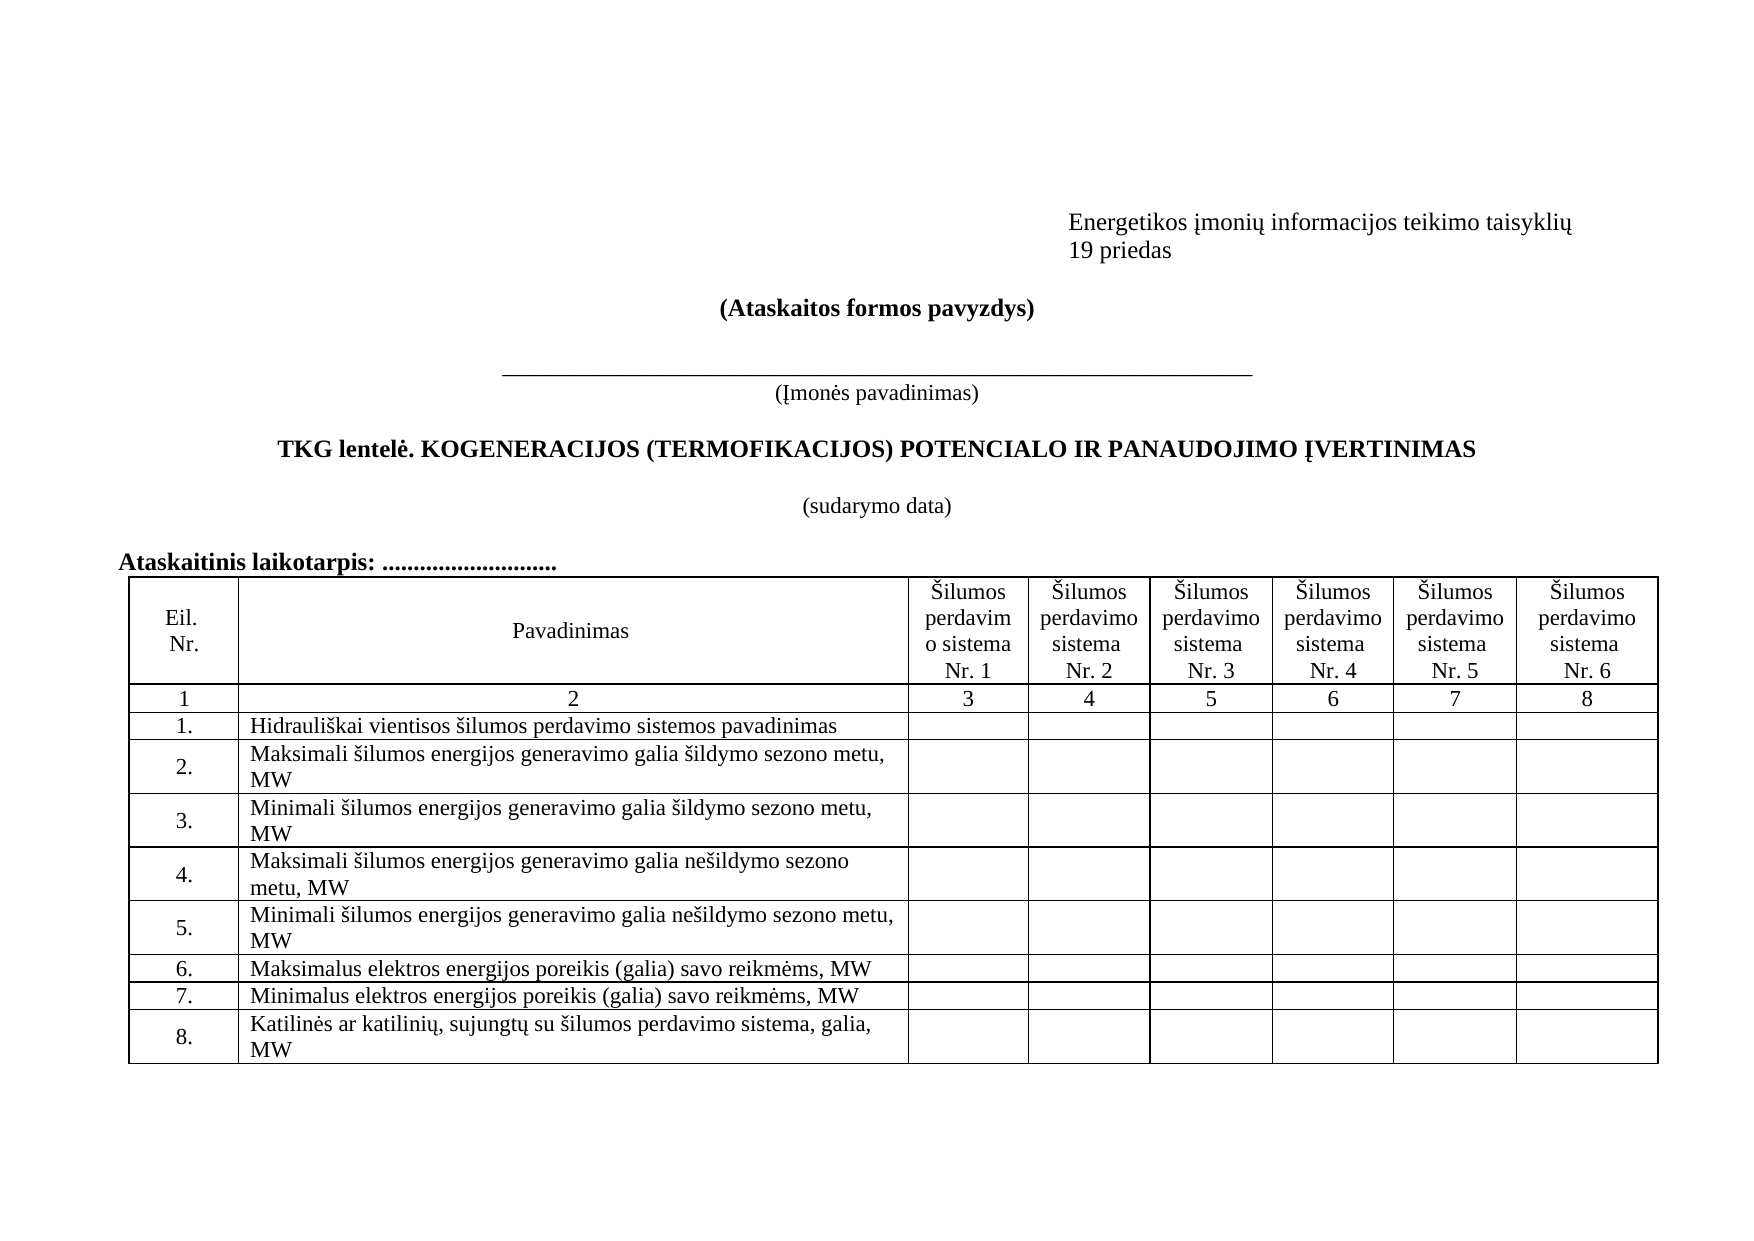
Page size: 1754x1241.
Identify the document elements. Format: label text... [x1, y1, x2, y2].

table_cell [1517, 848, 1657, 900]
table_header Šilumos perdavimo sistema Nr. 3 [1151, 578, 1272, 683]
table_header Šilumos perdavimo sistema Nr. 2 [1029, 578, 1149, 683]
table_cell 8. [130, 1010, 238, 1062]
table_cell [1151, 740, 1272, 793]
text 19 priedas [1068, 235, 1636, 264]
table_cell [1029, 713, 1149, 739]
table_cell [1273, 713, 1393, 739]
table_cell [1151, 1010, 1272, 1062]
table_cell [1517, 983, 1657, 1009]
table_cell [1273, 983, 1393, 1009]
table_cell [1029, 794, 1149, 846]
table_cell 1 [130, 685, 238, 712]
table_cell [909, 740, 1028, 793]
text TKG lentelė. KOGENERACIJOS (TERMOFIKACIJOS) POTENCIALO IR PANAUDOJIMO ĮVERTINIMAS [118, 434, 1636, 463]
table_cell [909, 794, 1028, 846]
table_cell [1151, 794, 1272, 846]
table_cell [1151, 955, 1272, 981]
table_header Šilumos perdavimo sistema Nr. 4 [1273, 578, 1393, 683]
table_cell Hidrauliškai vientisos šilumos perdavimo sistemos pavadinimas [239, 713, 908, 739]
table_cell [1029, 848, 1149, 900]
table_cell 6 [1273, 685, 1393, 712]
table_cell [909, 848, 1028, 900]
table_cell 4 [1029, 685, 1149, 712]
table_cell 2. [130, 740, 238, 793]
table_cell [1517, 713, 1657, 739]
table_cell [1151, 848, 1272, 900]
table_cell [1273, 1010, 1393, 1062]
table_cell [1273, 740, 1393, 793]
table_cell 2 [239, 685, 908, 712]
table_cell 5 [1151, 685, 1272, 712]
table_cell 5. [130, 901, 238, 954]
table_cell [909, 1010, 1028, 1062]
table_cell [1517, 955, 1657, 981]
table_cell [1394, 955, 1516, 981]
table_cell 7 [1394, 685, 1516, 712]
table_cell [909, 713, 1028, 739]
table_cell Maksimali šilumos energijos generavimo galia šildymo sezono metu, MW [239, 740, 908, 793]
table_cell 8 [1517, 685, 1657, 712]
table_cell Minimali šilumos energijos generavimo galia šildymo sezono metu, MW [239, 794, 908, 846]
table_cell [1151, 901, 1272, 954]
table_cell [909, 983, 1028, 1009]
table_header Šilumos perdavimo sistema Nr. 6 [1517, 578, 1657, 683]
table_cell [1394, 713, 1516, 739]
table_cell Maksimali šilumos energijos generavimo galia nešildymo sezono metu, MW [239, 848, 908, 900]
table_header Pavadinimas [239, 578, 908, 683]
text Ataskaitinis laikotarpis: ............................ [118, 547, 1636, 576]
table_cell [1029, 1010, 1149, 1062]
table_cell [1394, 794, 1516, 846]
text (sudarymo data) [118, 492, 1636, 518]
table_cell [1273, 848, 1393, 900]
table_cell [1029, 740, 1149, 793]
table_cell [1394, 1010, 1516, 1062]
table_cell [1151, 983, 1272, 1009]
table_cell Minimalus elektros energijos poreikis (galia) savo reikmėms, MW [239, 983, 908, 1009]
table_cell [1273, 794, 1393, 846]
table_cell [1394, 740, 1516, 793]
table_cell [1394, 901, 1516, 954]
table_cell 6. [130, 955, 238, 981]
table_cell [1517, 1010, 1657, 1062]
table_cell 7. [130, 983, 238, 1009]
table_cell [1273, 955, 1393, 981]
table_cell [1394, 848, 1516, 900]
table_cell [1517, 901, 1657, 954]
table_cell Minimali šilumos energijos generavimo galia nešildymo sezono metu, MW [239, 901, 908, 954]
table_cell 1. [130, 713, 238, 739]
table_cell [1517, 740, 1657, 793]
table_cell Katilinės ar katilinių, sujungtų su šilumos perdavimo sistema, galia, MW [239, 1010, 908, 1062]
table_cell [1273, 901, 1393, 954]
table_cell [909, 901, 1028, 954]
table_cell [1029, 955, 1149, 981]
text (Įmonės pavadinimas) [118, 379, 1636, 406]
table_cell [1151, 713, 1272, 739]
table_header Šilumos perdavimo sistema Nr. 1 [909, 578, 1028, 683]
table_cell 3. [130, 794, 238, 846]
table_cell [1394, 983, 1516, 1009]
table_cell [1517, 794, 1657, 846]
table_cell [1029, 901, 1149, 954]
table_cell Maksimalus elektros energijos poreikis (galia) savo reikmėms, MW [239, 955, 908, 981]
table_cell [1029, 983, 1149, 1009]
table_cell 3 [909, 685, 1028, 712]
text (Ataskaitos formos pavyzdys) [118, 293, 1636, 322]
table_cell [909, 955, 1028, 981]
text Energetikos įmonių informacijos teikimo taisyklių [1068, 207, 1636, 235]
table_header Eil. Nr. [130, 578, 238, 683]
table_header Šilumos perdavimo sistema Nr. 5 [1394, 578, 1516, 683]
table_cell 4. [130, 848, 238, 900]
text ____________________________________________________________ [118, 350, 1636, 379]
